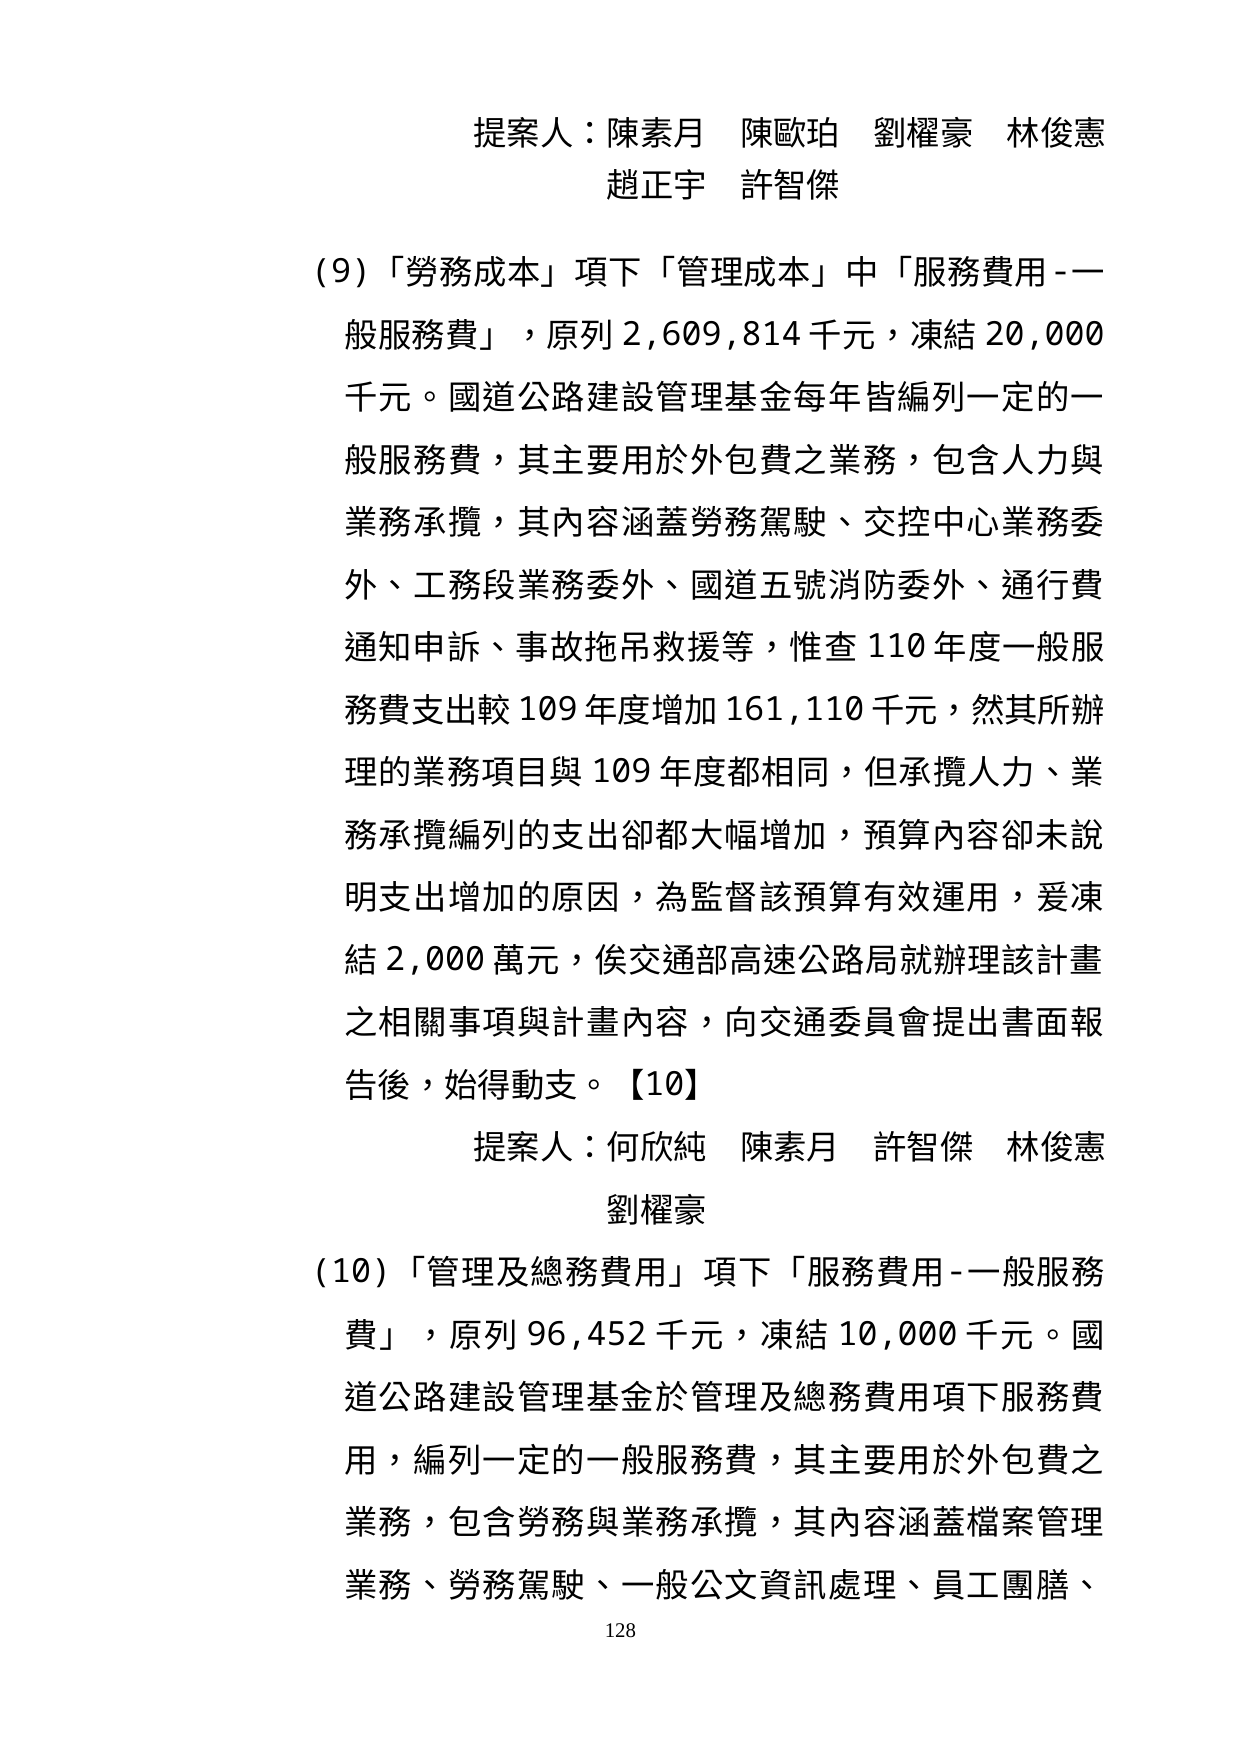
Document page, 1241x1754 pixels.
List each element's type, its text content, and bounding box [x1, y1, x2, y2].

text (9)「勞務成本」項下「管理成本」中「服務費用-一般服務費」，原列2,609,814千元，凍結20,000千元。國道公路建設管理基金每年皆編列一定的一般服務費，其主要用於外包費之業務，包含人力與業務承攬，其內容涵蓋勞務駕駛、交控中心業務委外、工務段業務委外、國道五號消防委外、通行費通知申訴、事故拖吊救援等，惟查110年度一般服務費支出較109年度增加161,110千元，然其所辦理的業務項目與109年度都相同，但承攬人力、業務承攬編列的支出卻都大幅增加，預算內容卻未說明支出增加的原因，為監督該預算有效運用，爰凍結2,000萬元，俟交通部高速公路局就辦理該計畫之相關事項與計畫內容，向交通委員會提出書面報告後，始得動支。【10】 [311, 228, 1104, 1103]
text 提案人：陳素月 陳歐珀 劉櫂豪 林俊憲 趙正宇 許智傑 [473, 103, 1117, 207]
text (10)「管理及總務費用」項下「服務費用-一般服務費」，原列96,452千元，凍結10,000千元。國道公路建設管理基金於管理及總務費用項下服務費用，編列一定的一般服務費，其主要用於外包費之業務，包含勞務與業務承攬，其內容涵蓋檔案管理業務、勞務駕駛、一般公文資訊處理、員工團膳、 [311, 1228, 1104, 1603]
text 提案人：何欣純 陳素月 許智傑 林俊憲 劉櫂豪 [473, 1103, 1117, 1228]
